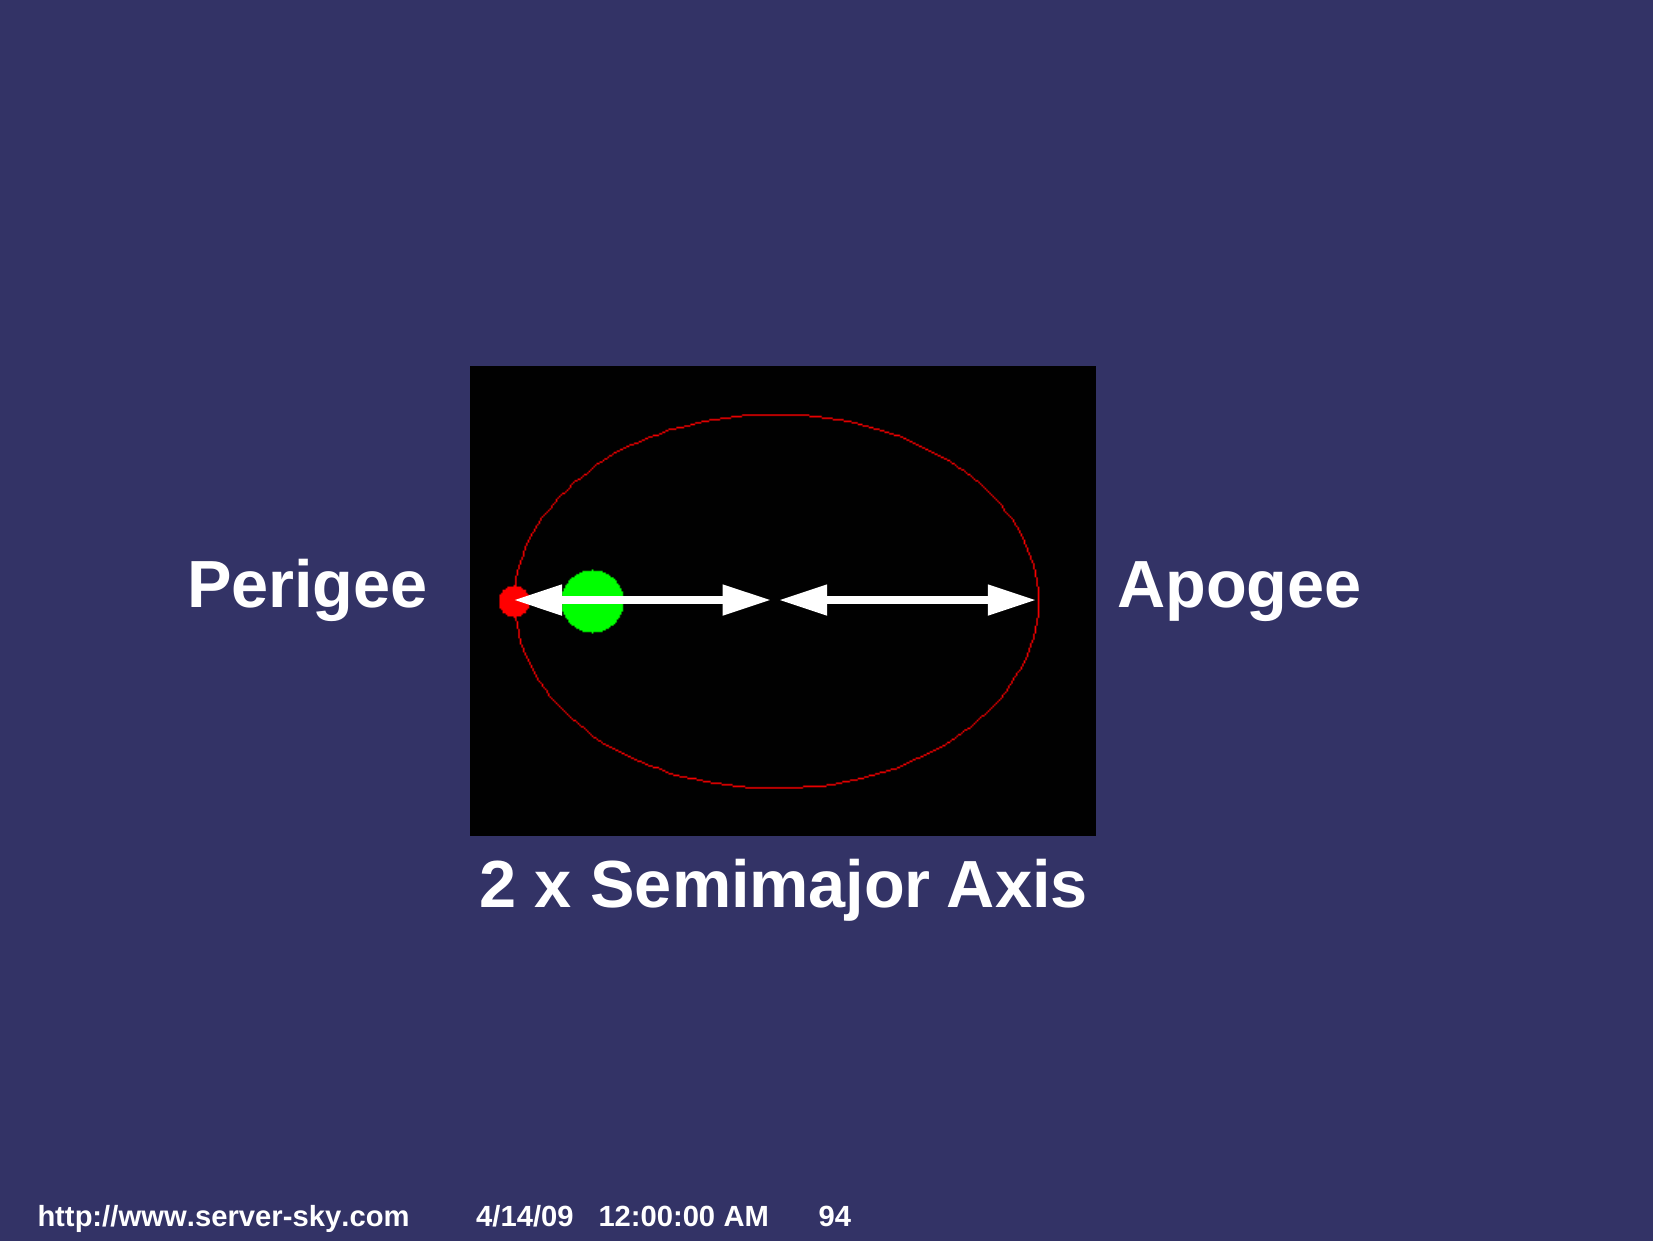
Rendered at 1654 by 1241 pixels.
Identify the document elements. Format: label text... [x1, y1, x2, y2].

text_box Perigee [150, 540, 443, 656]
picture [470, 366, 1096, 836]
text_box Apogee [1102, 540, 1396, 656]
text_box 2 x Semimajor Axis [435, 847, 1133, 949]
